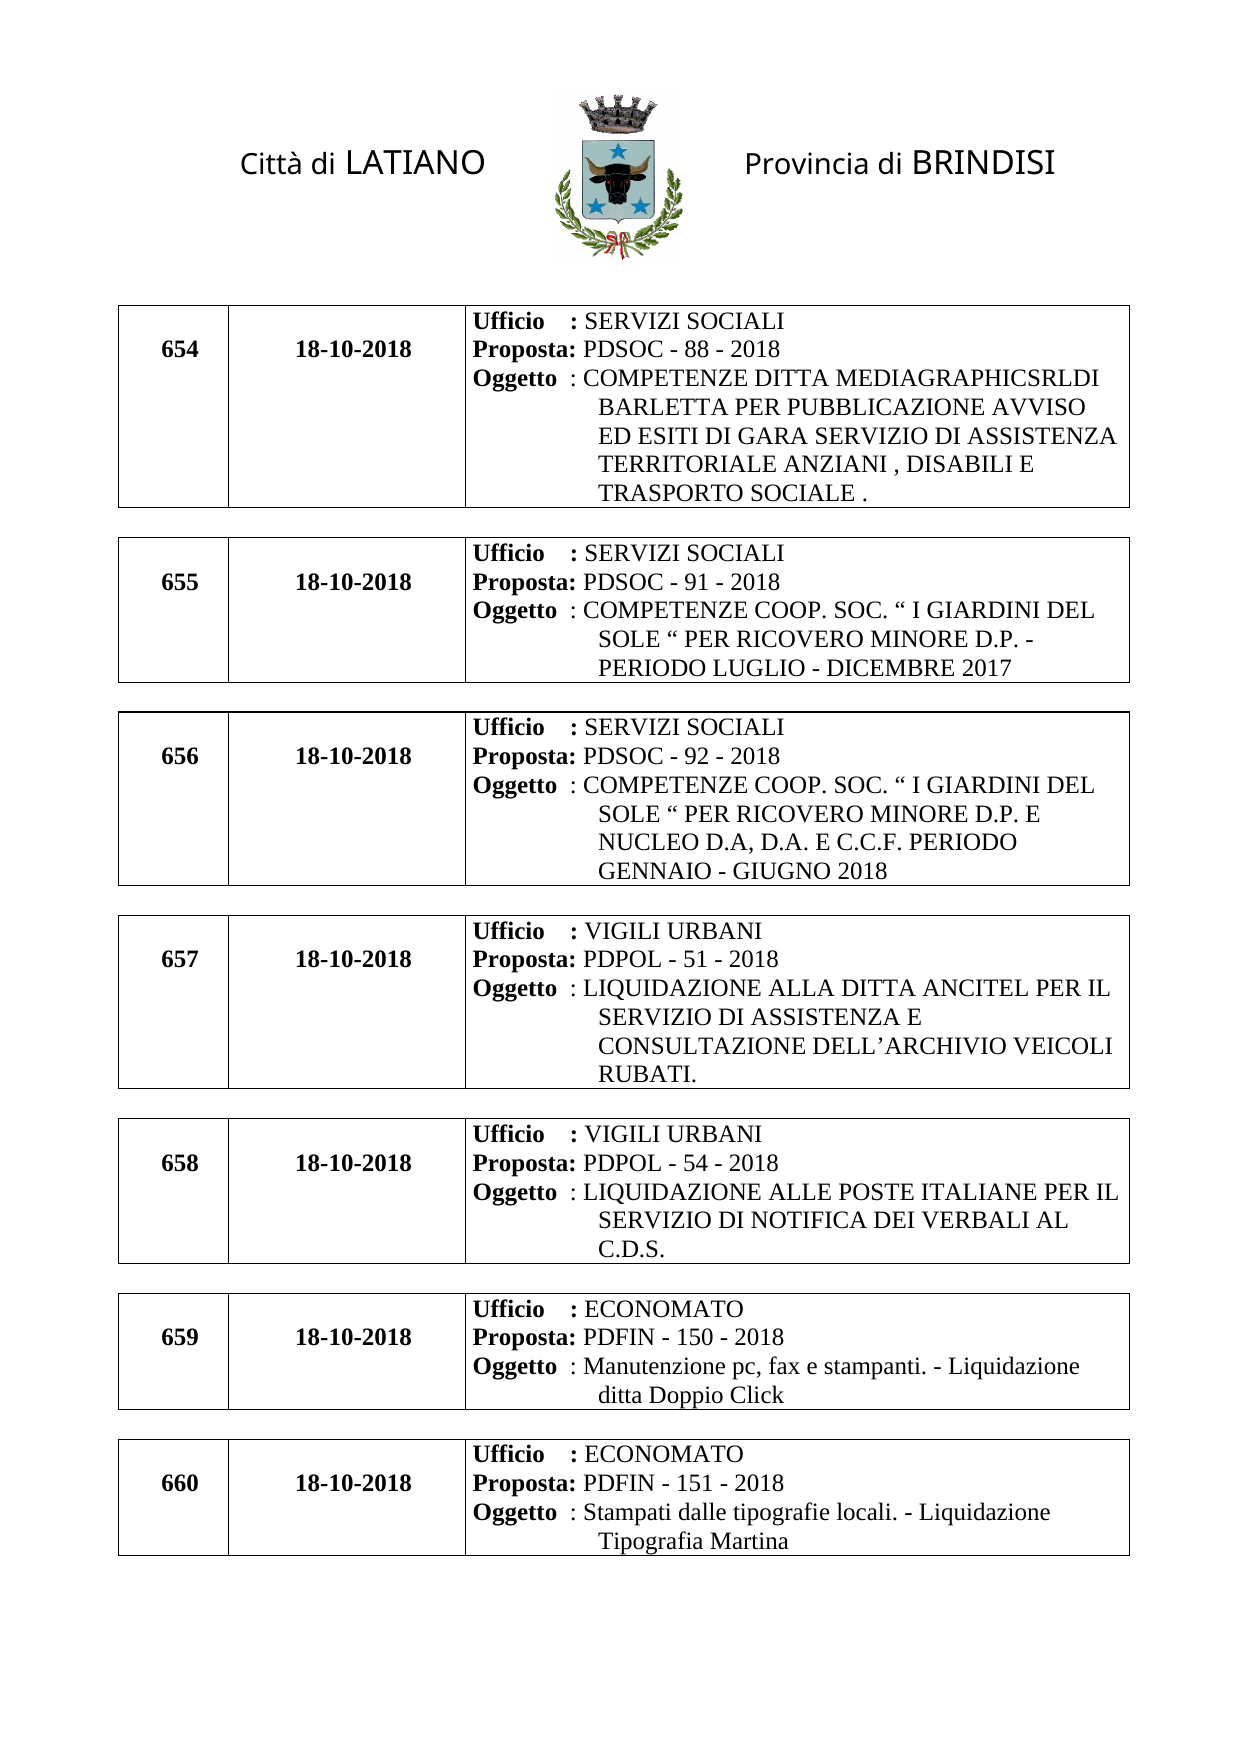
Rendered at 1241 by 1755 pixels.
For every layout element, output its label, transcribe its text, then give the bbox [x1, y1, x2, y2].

table_header 18-10-2018 [229, 1294, 465, 1409]
table_header Ufficio : ECONOMATO Proposta: PDFIN - 151 - 2018 Oggetto : Stampati dalle tipografie locali. - Liquidazione Tipografia Martina [466, 1440, 1129, 1554]
table_header 18-10-2018 [229, 916, 465, 1088]
table_header Ufficio : SERVIZI SOCIALI Proposta: PDSOC - 92 - 2018 Oggetto : COMPETENZE COOP. SOC. “ I GIARDINI DEL SOLE “ PER RICOVERO MINORE D.P. E NUCLEO D.A, D.A. E C.C.F. PERIODO GENNAIO - GIUGNO 2018 [466, 713, 1129, 885]
table_header Ufficio : SERVIZI SOCIALI Proposta: PDSOC - 88 - 2018 Oggetto : COMPETENZE DITTA MEDIAGRAPHICSRLDI BARLETTA PER PUBBLICAZIONE AVVISO ED ESITI DI GARA SERVIZIO DI ASSISTENZA TERRITORIALE ANZIANI , DISABILI E TRASPORTO SOCIALE . [466, 306, 1129, 507]
table_header 18-10-2018 [229, 1119, 465, 1263]
table_header 658 [119, 1119, 228, 1263]
table_header 654 [119, 306, 228, 507]
table_header 655 [119, 538, 228, 682]
table_header 18-10-2018 [229, 1440, 465, 1554]
table_header 659 [119, 1294, 228, 1409]
table_header Ufficio : VIGILI URBANI Proposta: PDPOL - 54 - 2018 Oggetto : LIQUIDAZIONE ALLE POSTE ITALIANE PER IL SERVIZIO DI NOTIFICA DEI VERBALI AL C.D.S. [466, 1119, 1129, 1263]
table_header 18-10-2018 [229, 713, 465, 885]
table_header 657 [119, 916, 228, 1088]
table_header Ufficio : VIGILI URBANI Proposta: PDPOL - 51 - 2018 Oggetto : LIQUIDAZIONE ALLA DITTA ANCITEL PER IL SERVIZIO DI ASSISTENZA E CONSULTAZIONE DELL’ARCHIVIO VEICOLI RUBATI. [466, 916, 1129, 1088]
table_header Ufficio : ECONOMATO Proposta: PDFIN - 150 - 2018 Oggetto : Manutenzione pc, fax e stampanti. - Liquidazione ditta Doppio Click [466, 1294, 1129, 1409]
table_header Ufficio : SERVIZI SOCIALI Proposta: PDSOC - 91 - 2018 Oggetto : COMPETENZE COOP. SOC. “ I GIARDINI DEL SOLE “ PER RICOVERO MINORE D.P. - PERIODO LUGLIO - DICEMBRE 2017 [466, 538, 1129, 682]
table_header 18-10-2018 [229, 306, 465, 507]
table_header 660 [119, 1440, 228, 1554]
table_header 18-10-2018 [229, 538, 465, 682]
table_header 656 [119, 713, 228, 885]
